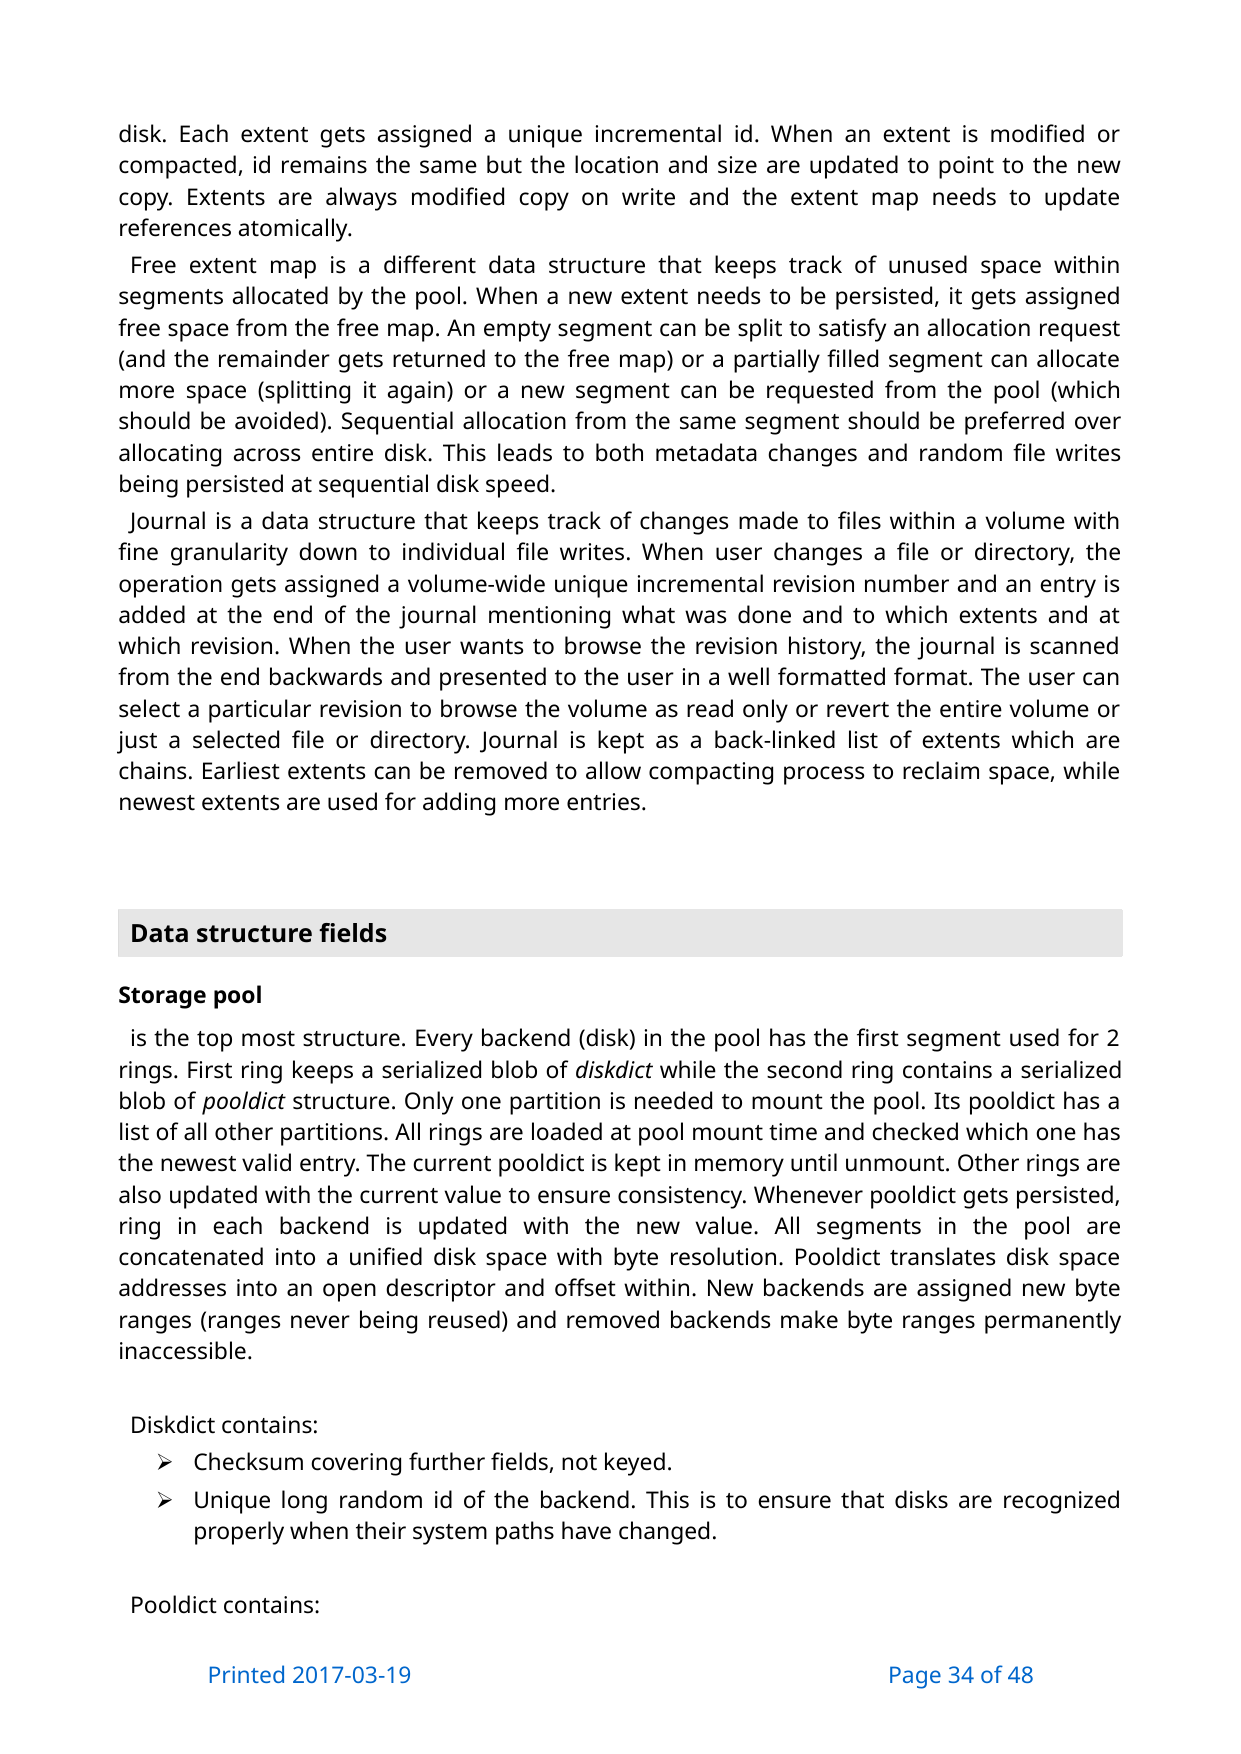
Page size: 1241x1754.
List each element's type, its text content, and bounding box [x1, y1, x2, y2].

list Checksum covering further fields, not keyed. [156, 1446, 1122, 1478]
text is the top most structure. Every backend (disk) in the pool has the first segment used for 2 rings. First ring keeps a serialized blob of diskdict while the second ring contains a serialized blob of pooldict structure. Only one partition is needed to mount the pool. Its pooldict has a list of all other partitions. All rings are loaded at pool mount time and checked which one has the newest valid entry. The current pooldict is kept in memory until unmount. Other rings are also updated with the current value to ensure consistency. Whenever pooldict gets persisted, ring in each backend is updated with the new value. All segments in the pool are concatenated into a unified disk space with byte resolution. Pooldict translates disk space addresses into an open descriptor and offset within. New backends are assigned new byte ranges (ranges never being reused) and removed backends make byte ranges permanently inaccessible. [118, 1022, 1122, 1366]
text disk. Each extent gets assigned a unique incremental id. When an extent is modified or compacted, id remains the same but the location and size are updated to point to the new copy. Extents are always modified copy on write and the extent map needs to update references atomically. [118, 118, 1122, 243]
list Unique long random id of the backend. This is to ensure that disks are recognized properly when their system paths have changed. [156, 1483, 1122, 1546]
text Free extent map is a different data structure that keeps track of unused space within segments allocated by the pool. When a new extent needs to be persisted, it gets assigned free space from the free map. An empty segment can be split to satisfy an allocation request (and the remainder gets returned to the free map) or a partially filled segment can allocate more space (splitting it again) or a new segment can be requested from the pool (which should be avoided). Sequential allocation from the same segment should be preferred over allocating across entire disk. This leads to both metadata changes and random file writes being persisted at sequential disk speed. [118, 249, 1122, 499]
subtitle Storage pool [118, 979, 1122, 1011]
subtitle Data structure fields [119, 911, 1122, 956]
text Pooldict contains: [118, 1589, 1122, 1620]
text Journal is a data structure that keeps track of changes made to files within a volume with fine granularity down to individual file writes. When user changes a file or directory, the operation gets assigned a volume-wide unique incremental revision number and an entry is added at the end of the journal mentioning what was done and to which extents and at which revision. When the user wants to browse the revision history, the journal is scanned from the end backwards and presented to the user in a well formatted format. The user can select a particular revision to browse the volume as read only or revert the entire volume or just a selected file or directory. Journal is kept as a back-linked list of extents which are chains. Earliest extents can be removed to allow compacting process to reclaim space, while newest extents are used for adding more entries. [118, 505, 1122, 817]
text Diskdict contains: [118, 1409, 1122, 1440]
